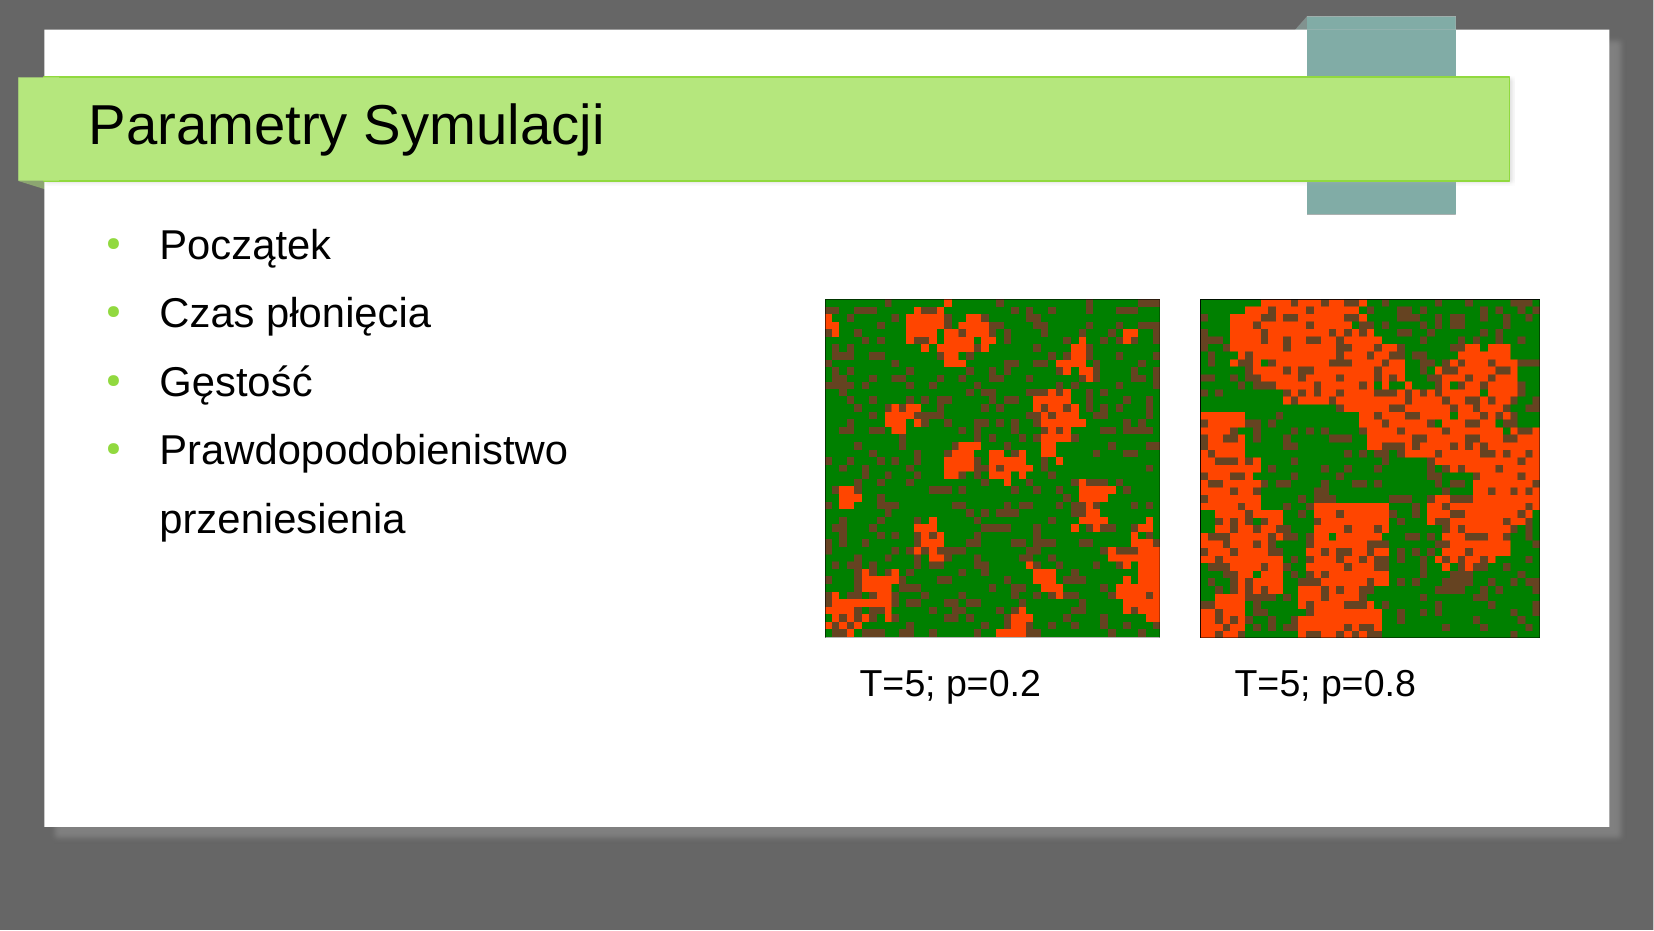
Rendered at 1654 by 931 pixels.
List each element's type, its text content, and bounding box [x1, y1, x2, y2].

picture [1200, 299, 1540, 638]
picture [825, 299, 1160, 638]
title Parametry Symulacji [88, 73, 1506, 178]
list Początek Czas płonięcia Gęstość Prawdopodobienistwo przeniesienia [88, 221, 1565, 813]
text_box T=5; p=0.2 T=5; p=0.8 [844, 654, 1429, 711]
